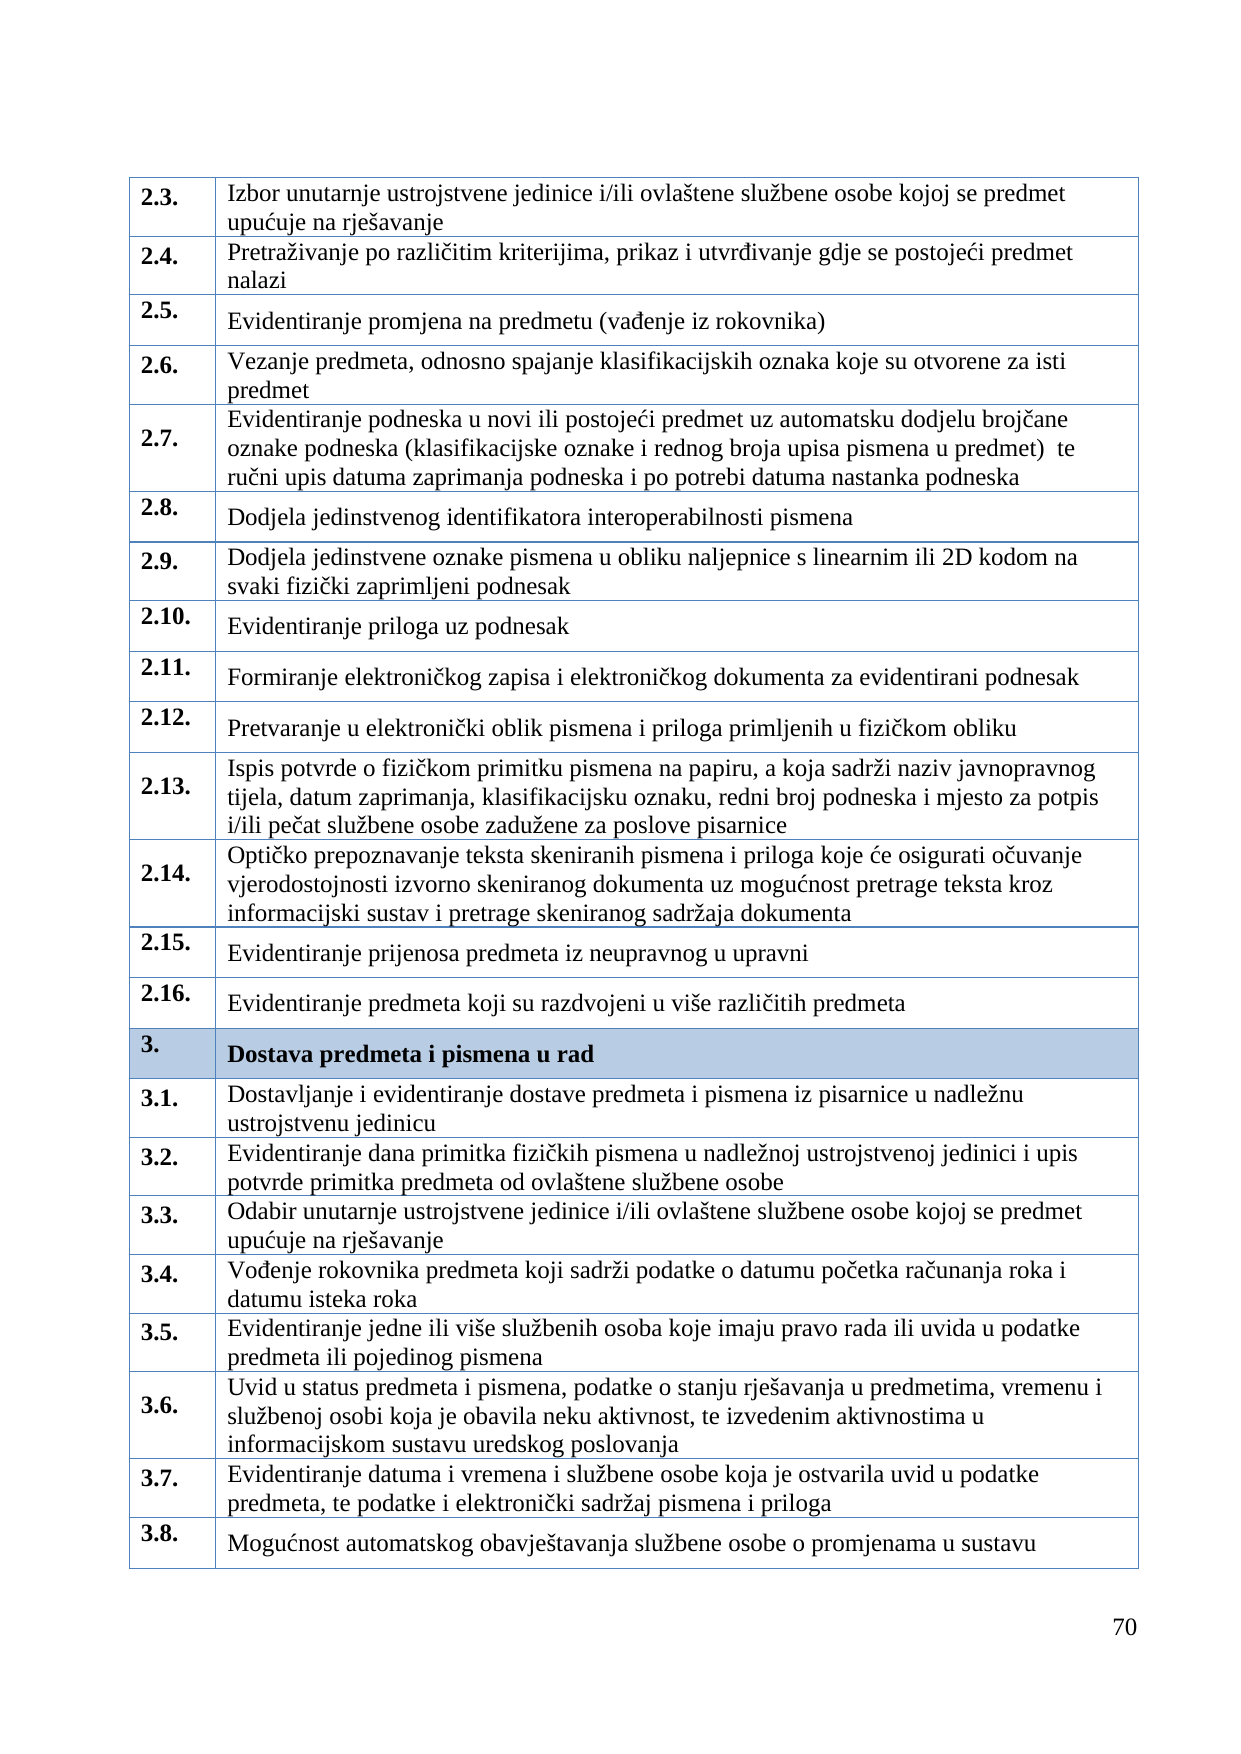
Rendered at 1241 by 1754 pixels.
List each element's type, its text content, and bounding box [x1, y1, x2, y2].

table_cell [130, 928, 215, 977]
table_cell [130, 295, 215, 345]
table_cell Vezanje predmeta, odnosno spajanje klasifikacijskih oznaka koje su otvorene za isti predmet [216, 346, 1138, 403]
table_cell Evidentiranje priloga uz podnesak [216, 601, 1138, 651]
table_cell Dostava predmeta i pismena u rad [216, 1029, 1138, 1078]
table_cell [130, 702, 215, 752]
table_cell [130, 753, 215, 839]
table_cell [130, 978, 215, 1028]
table_cell Dostavljanje i evidentiranje dostave predmeta i pismena iz pisarnice u nadležnu ustrojstvenu jedinicu [216, 1079, 1138, 1137]
table_cell [130, 178, 215, 236]
table_cell Evidentiranje dana primitka fizičkih pismena u nadležnoj ustrojstvenoj jedinici i upis potvrde primitka predmeta od ovlaštene službene osobe [216, 1138, 1138, 1195]
table_cell Evidentiranje promjena na predmetu (vađenje iz rokovnika) [216, 295, 1138, 345]
table_cell [130, 1138, 215, 1195]
table_cell [130, 1372, 215, 1458]
table_cell [130, 1255, 215, 1312]
table_cell Evidentiranje jedne ili više službenih osoba koje imaju pravo rada ili uvida u podatke predmeta ili pojedinog pismena [216, 1314, 1138, 1371]
table_cell [130, 1196, 215, 1254]
table_cell Pretvaranje u elektronički oblik pismena i priloga primljenih u fizičkom obliku [216, 702, 1138, 752]
table_cell [130, 237, 215, 294]
table_cell Evidentiranje prijenosa predmeta iz neupravnog u upravni [216, 928, 1138, 977]
table_cell [130, 346, 215, 403]
table_cell Dodjela jedinstvene oznake pismena u obliku naljepnice s linearnim ili 2D kodom na svaki fizički zaprimljeni podnesak [216, 543, 1138, 600]
table_cell [130, 492, 215, 541]
table_cell Formiranje elektroničkog zapisa i elektroničkog dokumenta za evidentirani podnesak [216, 652, 1138, 701]
table_cell [130, 405, 215, 491]
table_cell [130, 1459, 215, 1517]
table_cell [130, 1314, 215, 1371]
table_cell [130, 1029, 215, 1078]
table_cell Ispis potvrde o fizičkom primitku pismena na papiru, a koja sadrži naziv javnopravnog tijela, datum zaprimanja, klasifikacijsku oznaku, redni broj podneska i mjesto za potpis i/ili pečat službene osobe zadužene za poslove pisarnice [216, 753, 1138, 839]
table_cell [130, 652, 215, 701]
table_cell [130, 1518, 215, 1567]
table_cell Izbor unutarnje ustrojstvene jedinice i/ili ovlaštene službene osobe kojoj se predmet upućuje na rješavanje [216, 178, 1138, 236]
table_cell Uvid u status predmeta i pismena, podatke o stanju rješavanja u predmetima, vremenu i službenoj osobi koja je obavila neku aktivnost, te izvedenim aktivnostima u informacijskom sustavu uredskog poslovanja [216, 1372, 1138, 1458]
table_cell [130, 601, 215, 651]
table_cell Vođenje rokovnika predmeta koji sadrži podatke o datumu početka računanja roka i datumu isteka roka [216, 1255, 1138, 1312]
table_cell Dodjela jedinstvenog identifikatora interoperabilnosti pismena [216, 492, 1138, 541]
table_cell Pretraživanje po različitim kriterijima, prikaz i utvrđivanje gdje se postojeći predmet nalazi [216, 237, 1138, 294]
table_cell [130, 1079, 215, 1137]
table_cell Mogućnost automatskog obavještavanja službene osobe o promjenama u sustavu [216, 1518, 1138, 1567]
table_cell Evidentiranje datuma i vremena i službene osobe koja je ostvarila uvid u podatke predmeta, te podatke i elektronički sadržaj pismena i priloga [216, 1459, 1138, 1517]
table_cell [130, 543, 215, 600]
table_cell Odabir unutarnje ustrojstvene jedinice i/ili ovlaštene službene osobe kojoj se predmet upućuje na rješavanje [216, 1196, 1138, 1254]
table_cell Evidentiranje predmeta koji su razdvojeni u više različitih predmeta [216, 978, 1138, 1028]
table_cell Optičko prepoznavanje teksta skeniranih pismena i priloga koje će osigurati očuvanje vjerodostojnosti izvorno skeniranog dokumenta uz mogućnost pretrage teksta kroz informacijski sustav i pretrage skeniranog sadržaja dokumenta [216, 840, 1138, 926]
table_cell [130, 840, 215, 926]
table_cell Evidentiranje podneska u novi ili postojeći predmet uz automatsku dodjelu brojčane oznake podneska (klasifikacijske oznake i rednog broja upisa pismena u predmet) te ručni upis datuma zaprimanja podneska i po potrebi datuma nastanka podneska [216, 405, 1138, 491]
